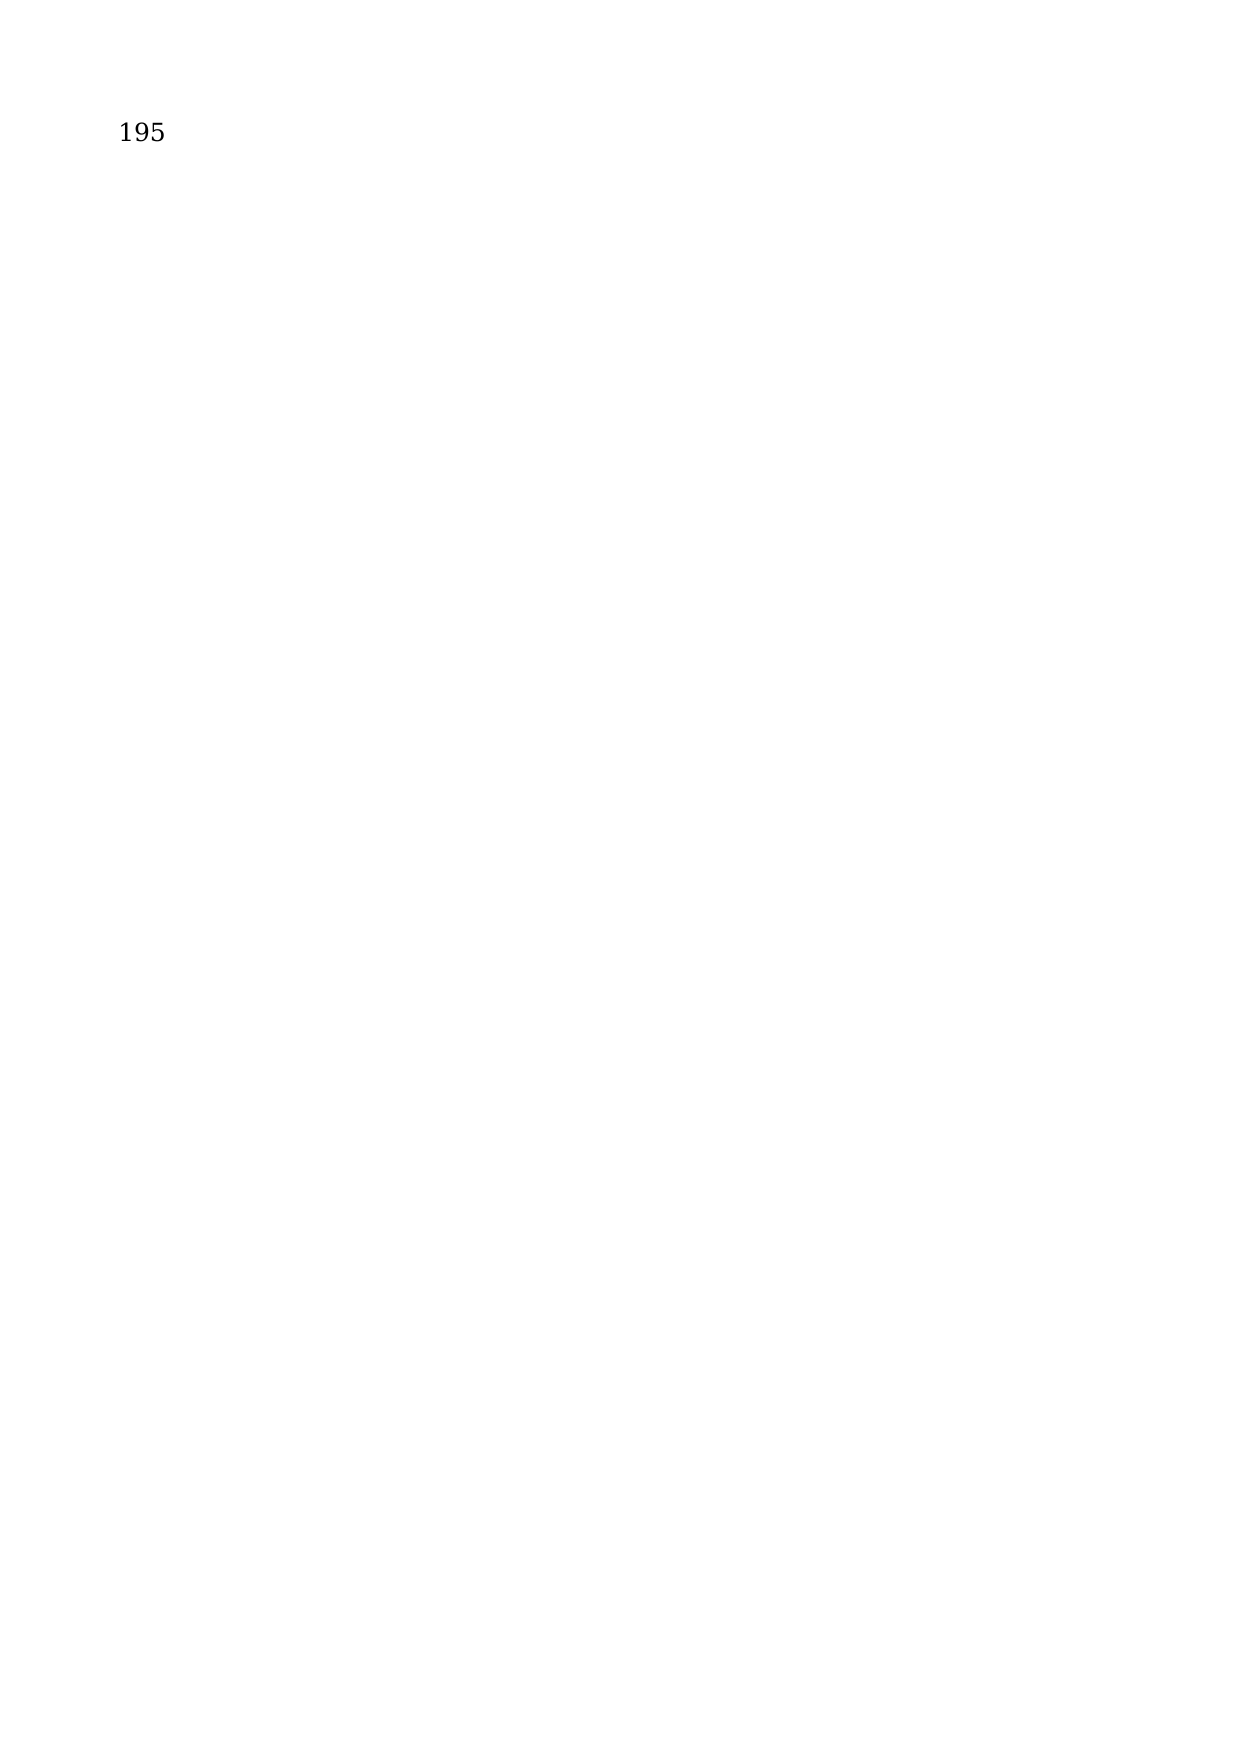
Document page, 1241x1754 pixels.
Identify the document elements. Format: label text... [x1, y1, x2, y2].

text 195 [118, 118, 1122, 147]
